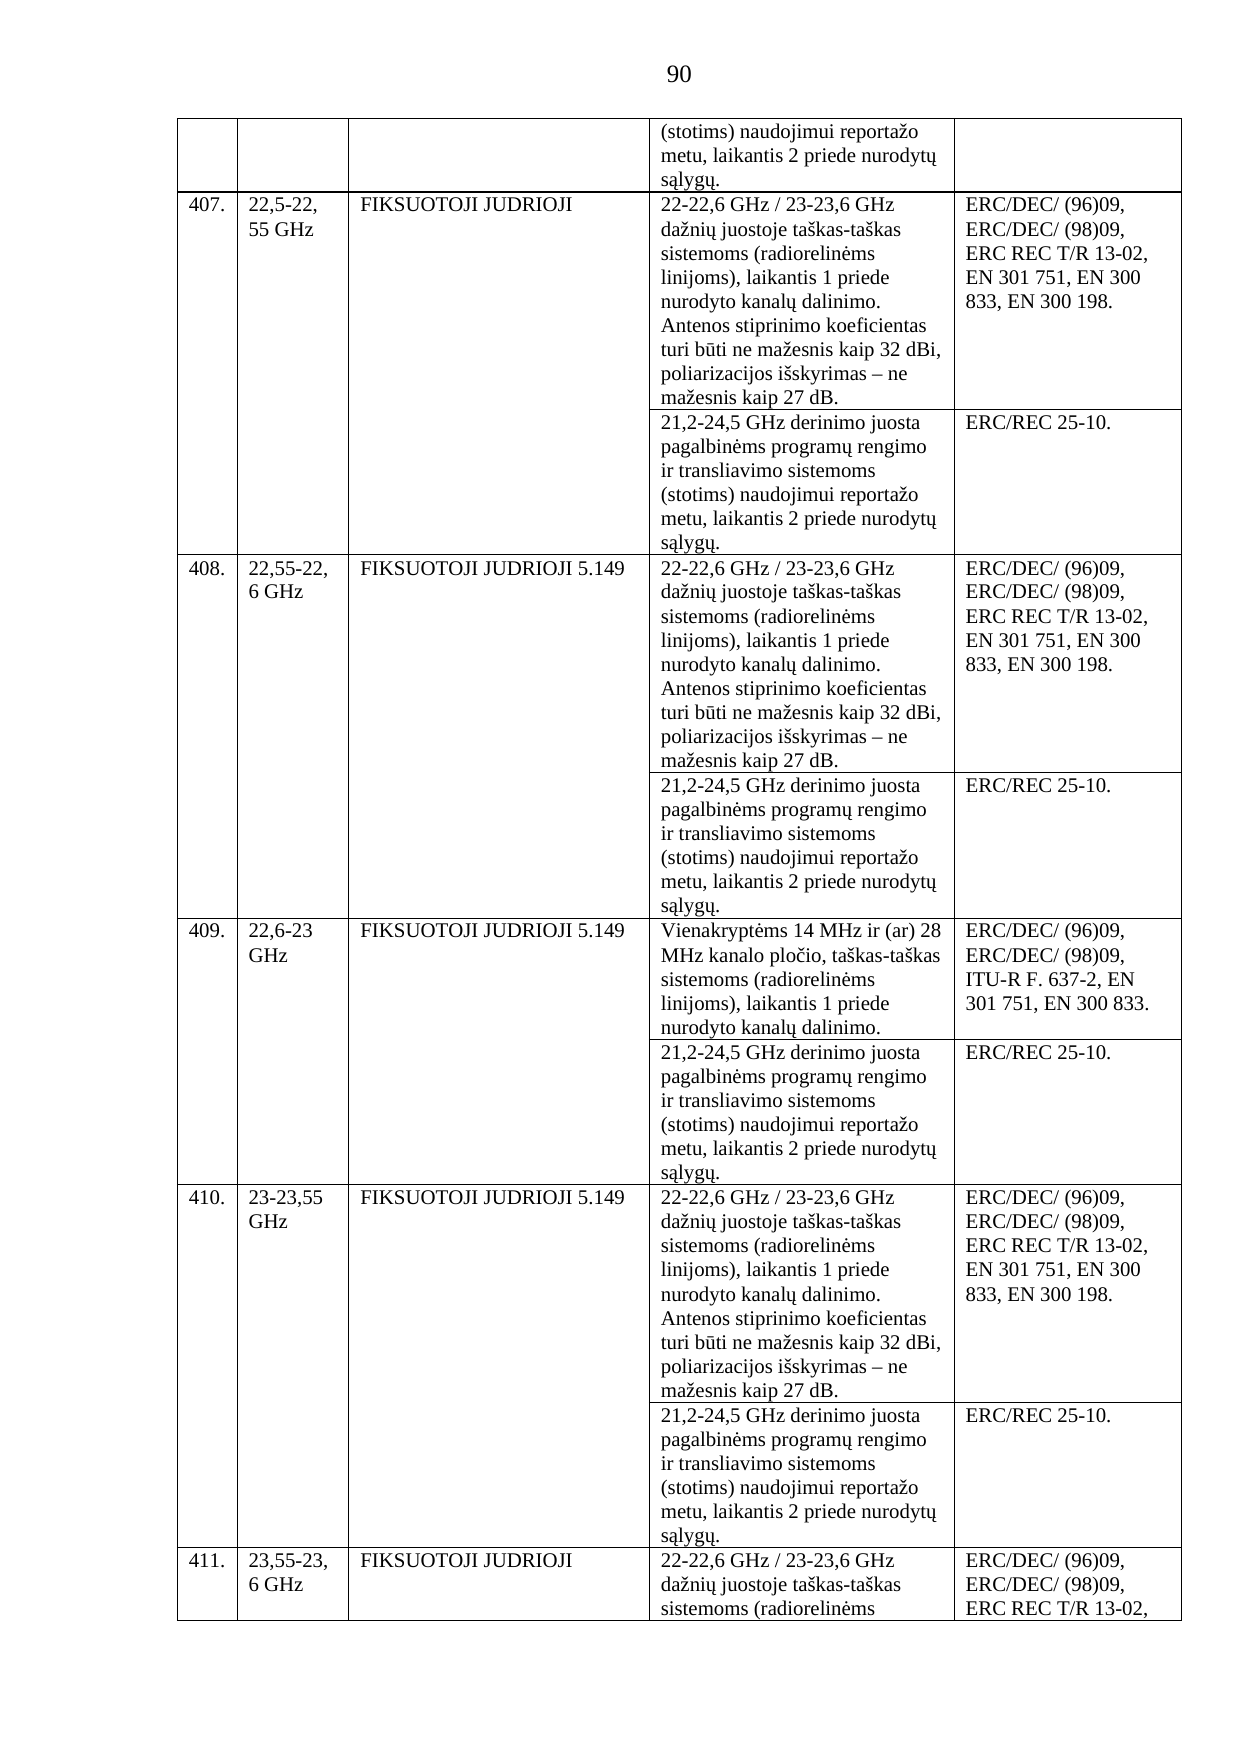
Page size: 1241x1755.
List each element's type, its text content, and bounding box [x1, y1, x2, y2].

table_cell FIKSUOTOJI JUDRIOJI 5.149 [349, 1185, 649, 1547]
table_cell ERC/REC 25-10. [955, 1403, 1181, 1547]
table_cell ERC/DEC/ (96)09, ERC/DEC/ (98)09, ITU-R F. 637-2, EN 301 751, EN 300 833. [955, 919, 1181, 1039]
table_cell 22,5-22, 55 GHz [238, 193, 348, 554]
table_cell 21,2-24,5 GHz derinimo juosta pagalbinėms programų rengimo ir transliavimo sistemoms (stotims) naudojimui reportažo metu, laikantis 2 priede nurodytų sąlygų. [650, 1403, 954, 1547]
table_cell 410. [178, 1185, 237, 1547]
table_cell (stotims) naudojimui reportažo metu, laikantis 2 priede nurodytų sąlygų. [650, 119, 954, 191]
table_cell 22-22,6 GHz / 23-23,6 GHz dažnių juostoje taškas-taškas sistemoms (radiorelinėms linijoms), laikantis 1 priede nurodyto kanalų dalinimo. Antenos stiprinimo koeficientas turi būti ne mažesnis kaip 32 dBi, poliarizacijos išskyrimas – ne mažesnis kaip 27 dB. [650, 1185, 954, 1402]
table_cell 22-22,6 GHz / 23-23,6 GHz dažnių juostoje taškas-taškas sistemoms (radiorelinėms [650, 1548, 954, 1620]
table_cell 409. [178, 919, 237, 1184]
table_cell ERC/REC 25-10. [955, 1040, 1181, 1184]
table_cell [955, 119, 1181, 191]
table_cell FIKSUOTOJI JUDRIOJI 5.149 [349, 919, 649, 1184]
table_cell 23,55-23, 6 GHz [238, 1548, 348, 1620]
table_cell 21,2-24,5 GHz derinimo juosta pagalbinėms programų rengimo ir transliavimo sistemoms (stotims) naudojimui reportažo metu, laikantis 2 priede nurodytų sąlygų. [650, 773, 954, 917]
table_cell [238, 119, 348, 191]
table_cell FIKSUOTOJI JUDRIOJI 5.149 [349, 555, 649, 917]
table_cell 22-22,6 GHz / 23-23,6 GHz dažnių juostoje taškas-taškas sistemoms (radiorelinėms linijoms), laikantis 1 priede nurodyto kanalų dalinimo. Antenos stiprinimo koeficientas turi būti ne mažesnis kaip 32 dBi, poliarizacijos išskyrimas – ne mažesnis kaip 27 dB. [650, 555, 954, 772]
table_cell 21,2-24,5 GHz derinimo juosta pagalbinėms programų rengimo ir transliavimo sistemoms (stotims) naudojimui reportažo metu, laikantis 2 priede nurodytų sąlygų. [650, 1040, 954, 1184]
table_cell ERC/DEC/ (96)09, ERC/DEC/ (98)09, ERC REC T/R 13-02, [955, 1548, 1181, 1620]
table_cell ERC/REC 25-10. [955, 773, 1181, 917]
table_cell [178, 119, 237, 191]
table_cell ERC/REC 25-10. [955, 410, 1181, 554]
table_cell 411. [178, 1548, 237, 1620]
table_cell 408. [178, 555, 237, 917]
table_cell 22-22,6 GHz / 23-23,6 GHz dažnių juostoje taškas-taškas sistemoms (radiorelinėms linijoms), laikantis 1 priede nurodyto kanalų dalinimo. Antenos stiprinimo koeficientas turi būti ne mažesnis kaip 32 dBi, poliarizacijos išskyrimas – ne mažesnis kaip 27 dB. [650, 193, 954, 409]
table_cell [349, 119, 649, 191]
table_cell 407. [178, 193, 237, 554]
table_cell FIKSUOTOJI JUDRIOJI [349, 1548, 649, 1620]
table_cell 22,55-22, 6 GHz [238, 555, 348, 917]
table_cell Vienakryptėms 14 MHz ir (ar) 28 MHz kanalo pločio, taškas-taškas sistemoms (radiorelinėms linijoms), laikantis 1 priede nurodyto kanalų dalinimo. [650, 919, 954, 1039]
table_cell ERC/DEC/ (96)09, ERC/DEC/ (98)09, ERC REC T/R 13-02, EN 301 751, EN 300 833, EN 300 198. [955, 193, 1181, 409]
table_cell ERC/DEC/ (96)09, ERC/DEC/ (98)09, ERC REC T/R 13-02, EN 301 751, EN 300 833, EN 300 198. [955, 555, 1181, 772]
table_cell FIKSUOTOJI JUDRIOJI [349, 193, 649, 554]
table_cell 21,2-24,5 GHz derinimo juosta pagalbinėms programų rengimo ir transliavimo sistemoms (stotims) naudojimui reportažo metu, laikantis 2 priede nurodytų sąlygų. [650, 410, 954, 554]
table_cell ERC/DEC/ (96)09, ERC/DEC/ (98)09, ERC REC T/R 13-02, EN 301 751, EN 300 833, EN 300 198. [955, 1185, 1181, 1402]
table_cell 23-23,55 GHz [238, 1185, 348, 1547]
table_cell 22,6-23 GHz [238, 919, 348, 1184]
